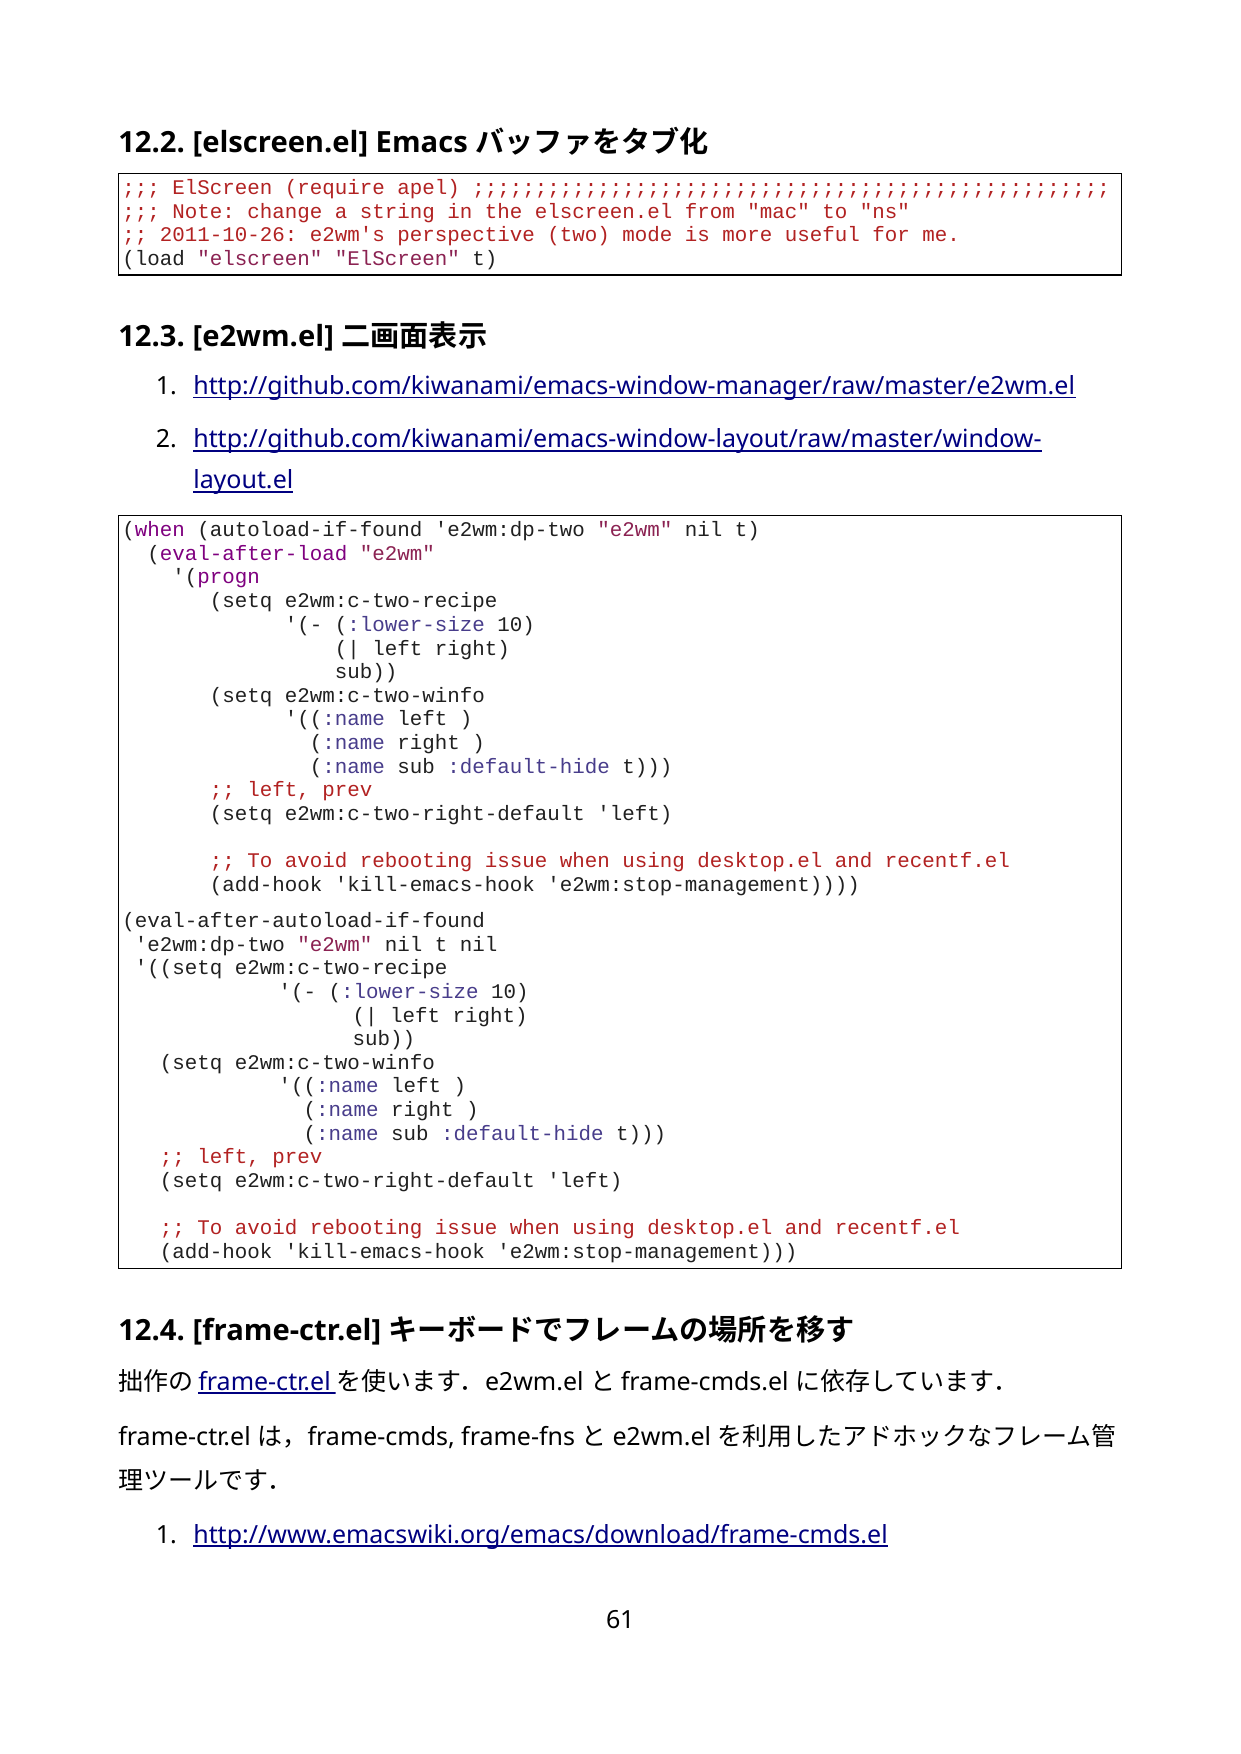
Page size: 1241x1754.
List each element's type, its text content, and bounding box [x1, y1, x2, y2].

text (setq e2wm:c-two-winfo [119, 681, 1121, 704]
text ;;; Note: change a string in the elscreen.el from "mac" to "ns" [119, 197, 1121, 220]
list http://github.com/kiwanami/emacs-window-layout/raw/master/window-layout.el [156, 421, 1122, 496]
text (setq e2wm:c-two-right-default 'left) [119, 799, 1121, 823]
text (setq e2wm:c-two-recipe [119, 586, 1121, 610]
text (:name sub :default-hide t))) [119, 1119, 1121, 1142]
list http://www.emacswiki.org/emacs/download/frame-cmds.el [156, 1516, 1122, 1550]
text (when (autoload-if-found 'e2wm:dp-two "e2wm" nil t) [119, 516, 1121, 539]
text sub)) [119, 657, 1121, 681]
subtitle [elscreen.el] Emacs バッファをタブ化 [118, 118, 1122, 161]
text (| left right) [119, 633, 1121, 657]
text (:name sub :default-hide t))) [119, 752, 1121, 775]
text (setq e2wm:c-two-right-default 'left) [119, 1166, 1121, 1190]
text frame-ctr.el は，frame-cmds, frame-fns と e2wm.el を利用したアドホックなフレーム管理ツールです． [118, 1417, 1122, 1497]
text '(progn [119, 563, 1121, 586]
text (add-hook 'kill-emacs-hook 'e2wm:stop-management))) [119, 1237, 1121, 1268]
text (| left right) [119, 1001, 1121, 1024]
text (:name right ) [119, 728, 1121, 752]
text ;; To avoid rebooting issue when using desktop.el and recentf.el [119, 846, 1121, 870]
text '((:name left ) [119, 1072, 1121, 1095]
text ;; left, prev [119, 775, 1121, 799]
subtitle [e2wm.el] 二画面表示 [118, 313, 1122, 355]
text ;; To avoid rebooting issue when using desktop.el and recentf.el [119, 1213, 1121, 1237]
text ;; 2011-10-26: e2wm's perspective (two) mode is more useful for me. [119, 220, 1121, 244]
text '((:name left ) [119, 704, 1121, 728]
text (add-hook 'kill-emacs-hook 'e2wm:stop-management)))) [119, 870, 1121, 898]
text (:name right ) [119, 1095, 1121, 1119]
text (load "elscreen" "ElScreen" t) [119, 244, 1121, 274]
text 拙作のframe-ctr.elを使います．e2wm.el と frame-cmds.el に依存しています． [118, 1361, 1122, 1397]
text '(- (:lower-size 10) [119, 977, 1121, 1001]
text 'e2wm:dp-two "e2wm" nil t nil [119, 930, 1121, 953]
text '((setq e2wm:c-two-recipe [119, 953, 1121, 977]
text ;;; ElScreen (require apel) ;;;;;;;;;;;;;;;;;;;;;;;;;;;;;;;;;;;;;;;;;;;;;;;;;;; [119, 174, 1121, 197]
list http://github.com/kiwanami/emacs-window-manager/raw/master/e2wm.el [156, 368, 1122, 402]
text (eval-after-autoload-if-found [119, 906, 1121, 930]
text sub)) [119, 1024, 1121, 1048]
subtitle [frame-ctr.el] キーボードでフレームの場所を移す [118, 1306, 1122, 1348]
text '(- (:lower-size 10) [119, 610, 1121, 633]
text (setq e2wm:c-two-winfo [119, 1048, 1121, 1072]
text ;; left, prev [119, 1142, 1121, 1166]
text (eval-after-load "e2wm" [119, 539, 1121, 563]
